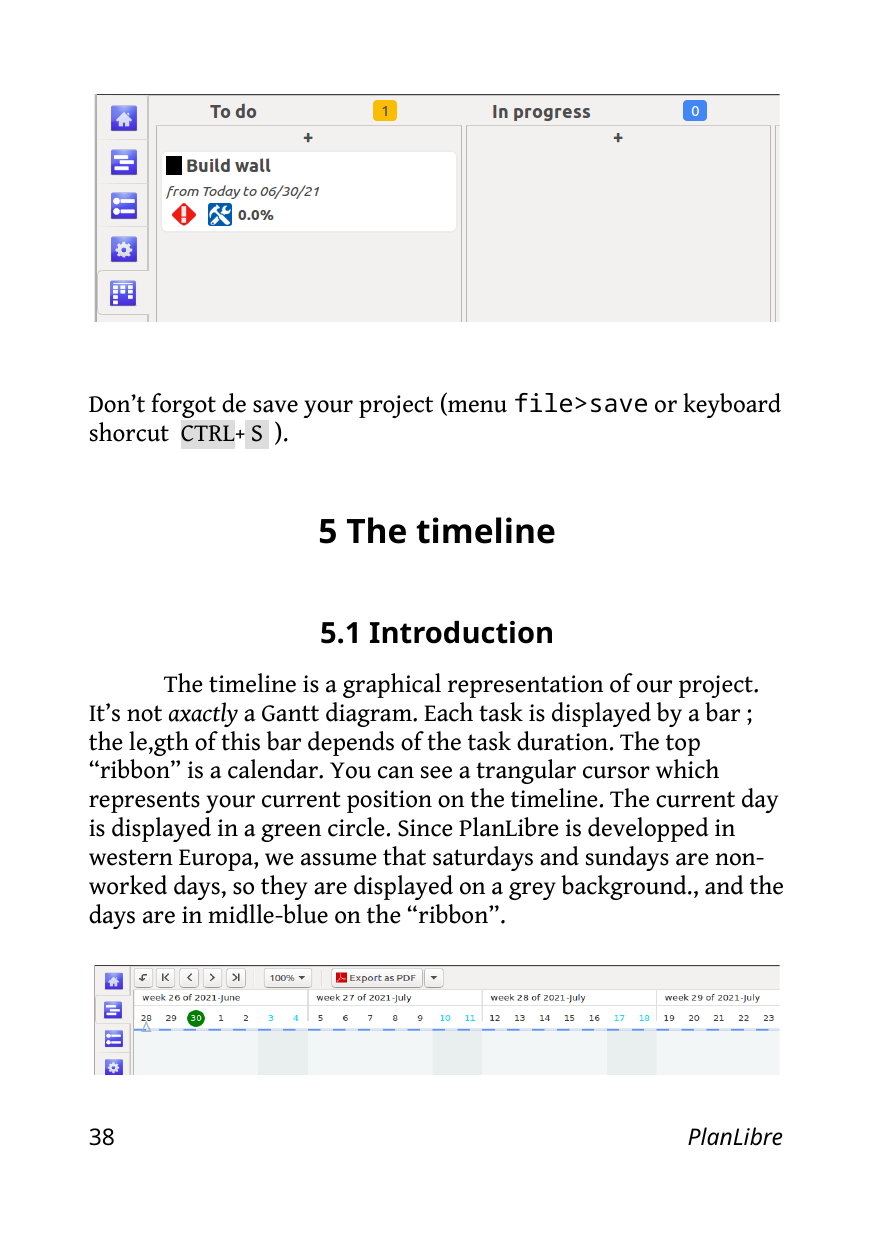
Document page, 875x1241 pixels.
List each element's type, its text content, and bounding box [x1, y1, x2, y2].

subtitle 5 The timeline [88, 508, 786, 554]
text Don’t forgot de save your project (menu file>save or keyboard shorcut CTRL+ S ). [88, 386, 786, 449]
text The timeline is a graphical representation of our project. It’s not axactly a Gantt diagram. Each task is displayed by a bar ; the le,gth of this bar depends of the task duration. The top “ribbon” is a calendar. You can see a trangular cursor which represents your current position on the timeline. The current day is displayed in a green circle. Since PlanLibre is developped in western Europa, we assume that saturdays and sundays are non-worked days, so they are displayed on a grey background., and the days are in midlle-blue on the “ribbon”. [88, 670, 786, 931]
picture [94, 94, 780, 322]
picture [94, 965, 780, 1075]
subtitle 5.1 Introduction [88, 613, 786, 652]
